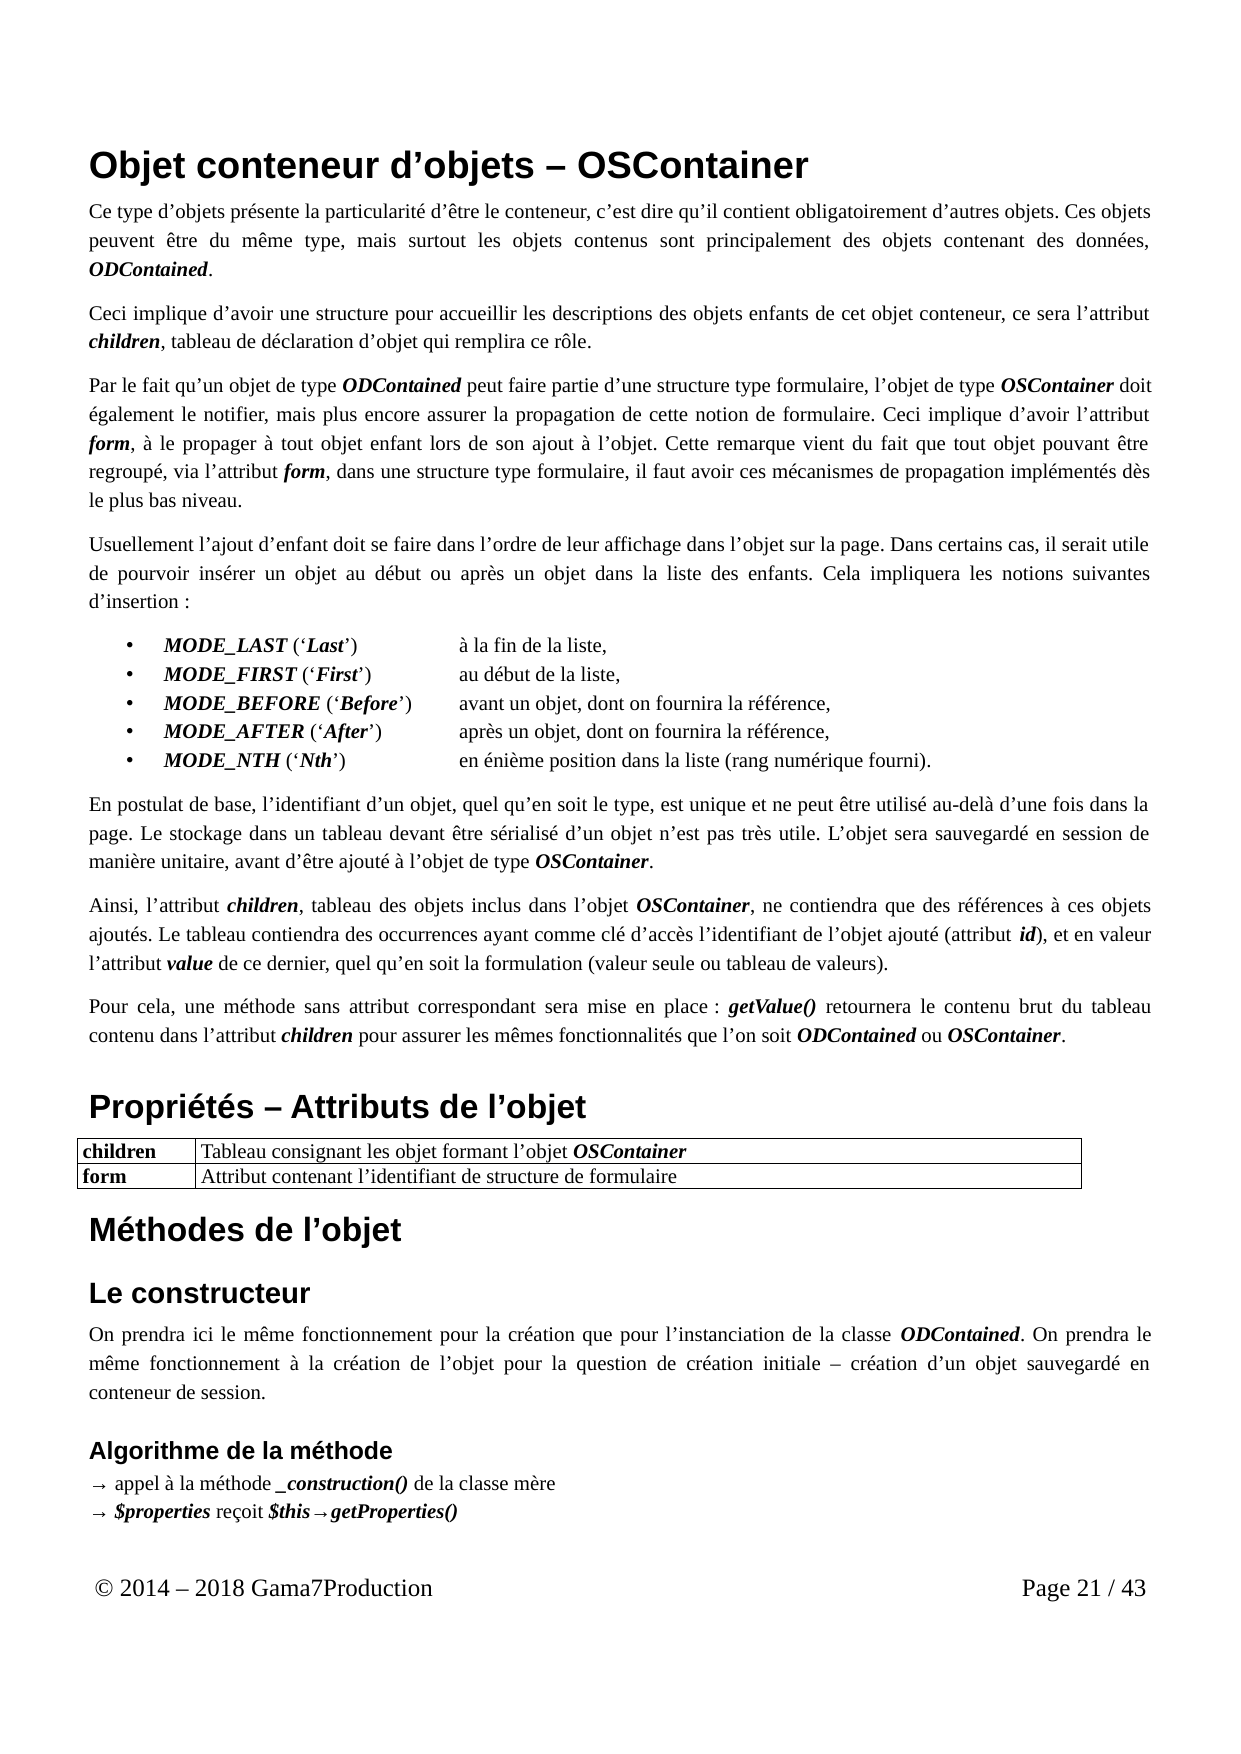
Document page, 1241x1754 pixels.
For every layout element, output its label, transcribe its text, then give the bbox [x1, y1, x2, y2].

table_header children [78, 1139, 195, 1163]
text Par le fait qu’un objet de type ODContained peut faire partie d’une structure type formulaire, l’objet de type OSContainer doit également le notifier, mais plus encore assurer la propagation de cette notion de formulaire. Ceci implique d’avoir l’attribut form, à le propager à tout objet enfant lors de son ajout à l’objet. Cette remarque vient du fait que tout objet pouvant être regroupé, via l’attribut form, dans une structure type formulaire, il faut avoir ces mécanismes de propagation implémentés dès le plus bas niveau. [88, 373, 1152, 512]
subtitle Propriétés – Attributs de l’objet [88, 1087, 1152, 1126]
table_cell form [78, 1164, 195, 1188]
text On prendra ici le même fonctionnement pour la création que pour l’instanciation de la classe ODContained. On prendra le même fonctionnement à la création de l’objet pour la question de création initiale – création d’un objet sauvegardé en conteneur de session. [88, 1322, 1152, 1404]
list MODE_BEFORE (‘Before’) avant un objet, dont on fournira la référence, [126, 690, 1152, 714]
text → appel à la méthode _construction() de la classe mère [88, 1471, 1152, 1495]
text Pour cela, une méthode sans attribut correspondant sera mise en place : getValue() retournera le contenu brut du tableau contenu dans l’attribut children pour assurer les mêmes fonctionnalités que l’on soit ODContained ou OSContainer. [88, 994, 1152, 1047]
subtitle Méthodes de l’objet [88, 1210, 1152, 1249]
subtitle Algorithme de la méthode [88, 1436, 1152, 1464]
text Ce type d’objets présente la particularité d’être le conteneur, c’est dire qu’il contient obligatoirement d’autres objets. Ces objets peuvent être du même type, mais surtout les objets contenus sont principalement des objets contenant des données, ODContained. [88, 199, 1152, 281]
subtitle Le constructeur [88, 1276, 1152, 1310]
text Ainsi, l’attribut children, tableau des objets inclus dans l’objet OSContainer, ne contiendra que des références à ces objets ajoutés. Le tableau contiendra des occurrences ayant comme clé d’accès l’identifiant de l’objet ajouté (attribut id), et en valeur l’attribut value de ce dernier, quel qu’en soit la formulation (valeur seule ou tableau de valeurs). [88, 893, 1152, 974]
table_header Tableau consignant les objet formant l’objet OSContainer [196, 1139, 1081, 1163]
text Ceci implique d’avoir une structure pour accueillir les descriptions des objets enfants de cet objet conteneur, ce sera l’attribut children, tableau de déclaration d’objet qui remplira ce rôle. [88, 300, 1152, 353]
list MODE_AFTER (‘After’) après un objet, dont on fournira la référence, [126, 719, 1152, 743]
list MODE_LAST (‘Last’) à la fin de la liste, [126, 633, 1152, 657]
table_cell Attribut contenant l’identifiant de structure de formulaire [196, 1164, 1081, 1188]
text → $properties reçoit $this→getProperties() [88, 1499, 1152, 1523]
list MODE_FIRST (‘First’) au début de la liste, [126, 662, 1152, 686]
text Usuellement l’ajout d’enfant doit se faire dans l’ordre de leur affichage dans l’objet sur la page. Dans certains cas, il serait utile de pourvoir insérer un objet au début ou après un objet dans la liste des enfants. Cela impliquera les notions suivantes d’insertion : [88, 532, 1152, 613]
list MODE_NTH (‘Nth’) en énième position dans la liste (rang numérique fourni). [126, 748, 1152, 772]
text En postulat de base, l’identifiant d’un objet, quel qu’en soit le type, est unique et ne peut être utilisé au-delà d’une fois dans la page. Le stockage dans un tableau devant être sérialisé d’un objet n’est pas très utile. L’objet sera sauvegardé en session de manière unitaire, avant d’être ajouté à l’objet de type OSContainer. [88, 792, 1152, 873]
subtitle Objet conteneur d’objets – OSContainer [88, 143, 1152, 187]
